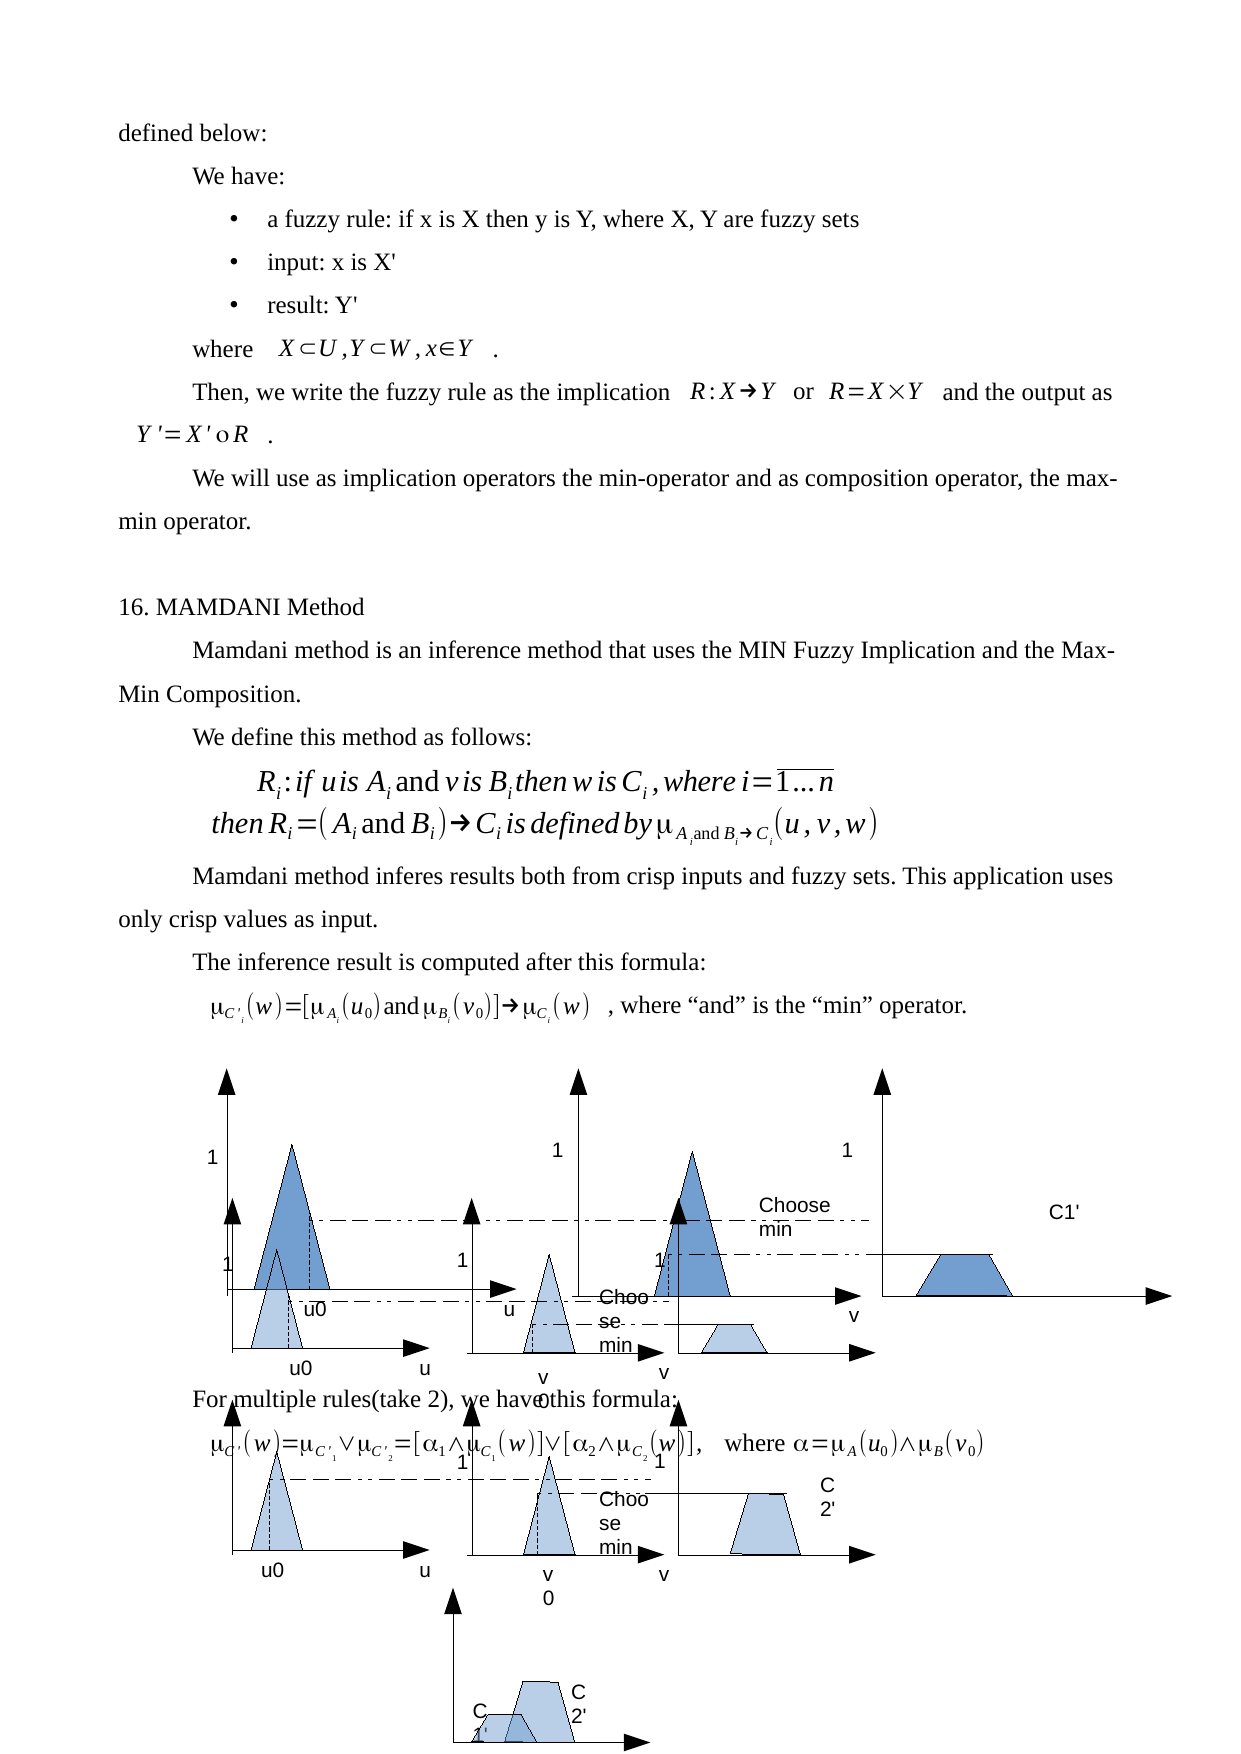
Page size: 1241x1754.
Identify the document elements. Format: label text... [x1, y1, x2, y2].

text The inference result is computed after this formula: [118, 947, 1122, 976]
text We will use as implication operators the min-operator and as composition operator, the max-min operator. [118, 463, 1122, 535]
text Then, we write the fuzzy rule as the implicationand the output as . [118, 377, 1122, 449]
text where . [118, 334, 1122, 362]
list result: Y' [229, 291, 1122, 319]
text Mamdani method inferes results both from crisp inputs and fuzzy sets. This application uses only crisp values as input. [118, 861, 1122, 933]
text For multiple rules(take 2), we have this formula: [118, 1384, 1122, 1413]
text We have: [118, 161, 1122, 190]
list a fuzzy rule: if x is X then y is Y, where X, Y are fuzzy sets [229, 204, 1122, 233]
text , where “and” is the “min” operator. [118, 990, 1122, 1025]
text We define this method as follows: [118, 722, 1122, 751]
list input: x is X' [229, 247, 1122, 276]
text defined below: [118, 118, 1122, 147]
text Mamdani method is an inference method that uses the MIN Fuzzy Implication and the Max-Min Composition. [118, 636, 1122, 707]
text 16. MAMDANI Method [118, 592, 1122, 621]
